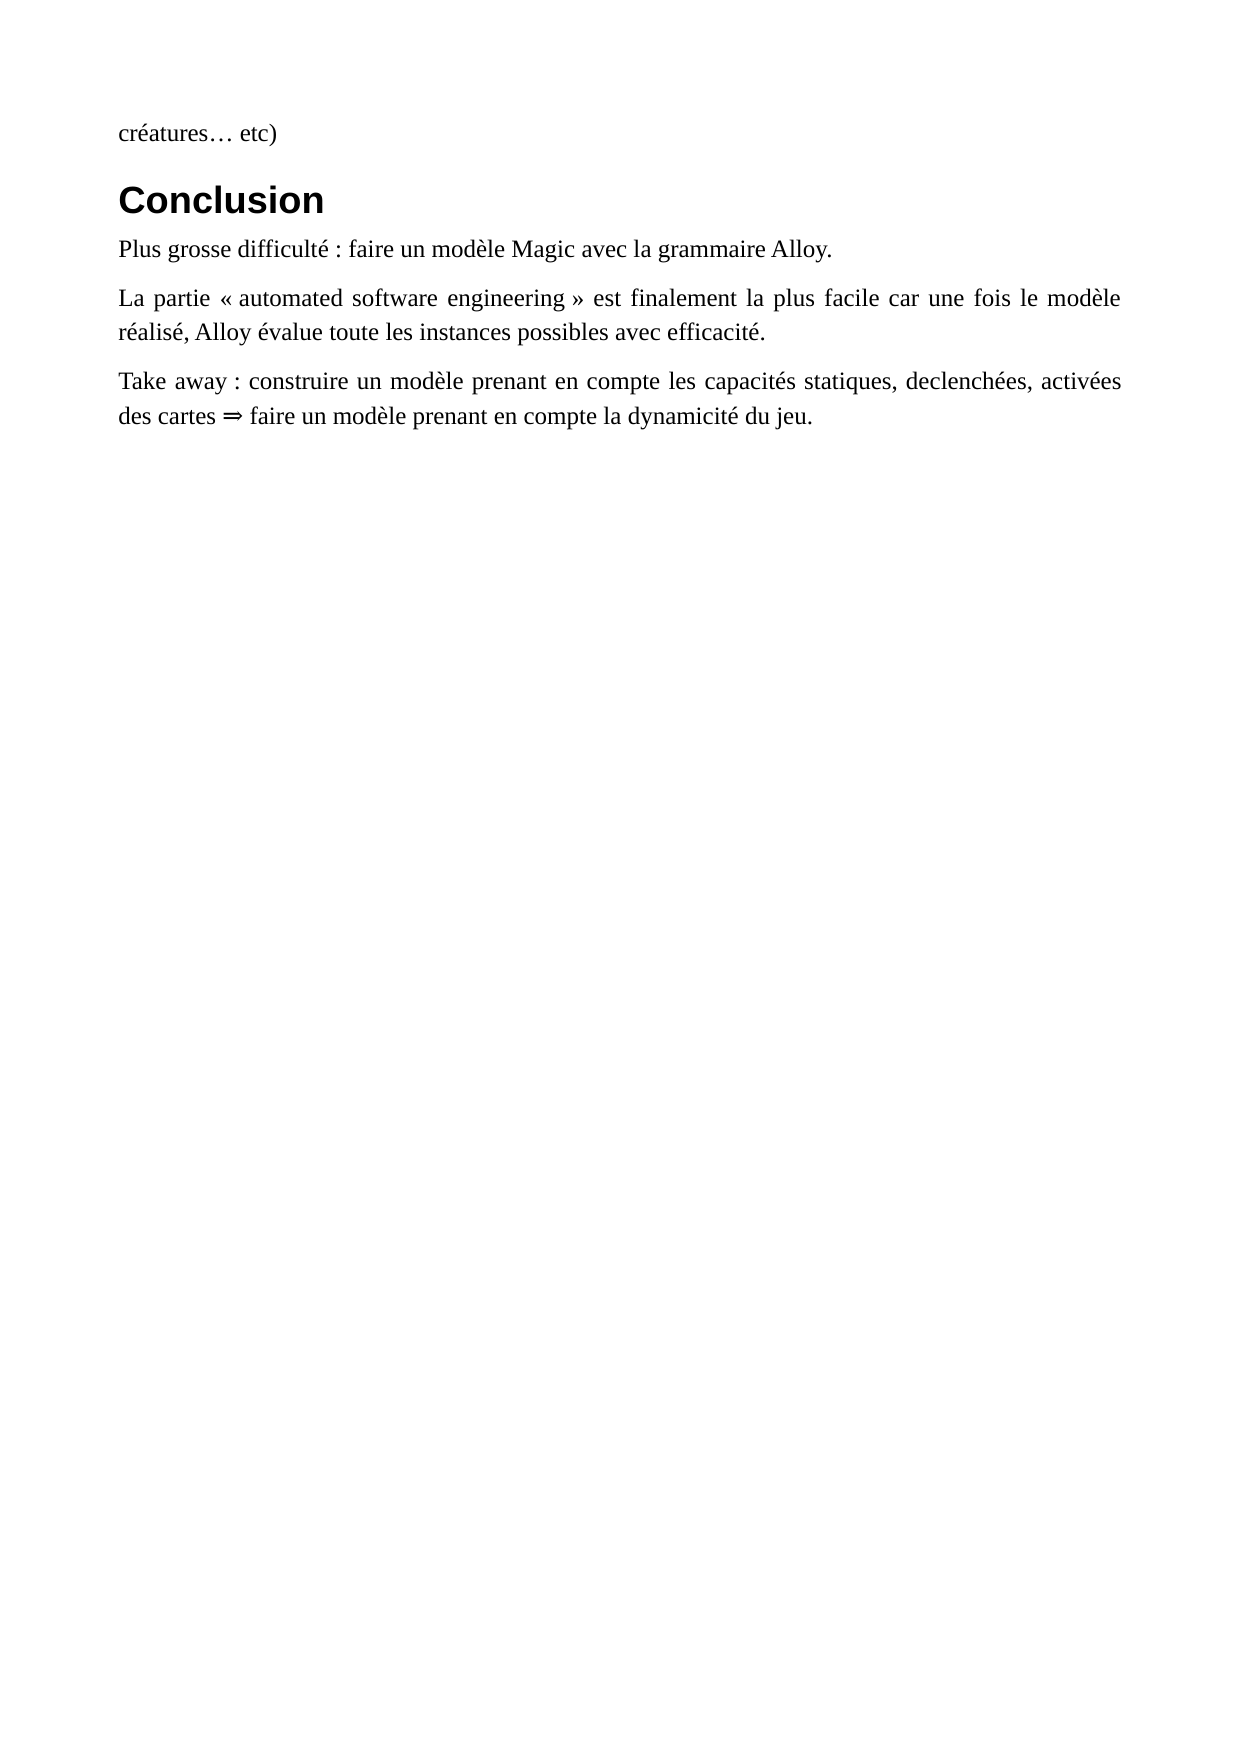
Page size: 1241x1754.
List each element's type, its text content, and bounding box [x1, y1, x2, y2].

subtitle Conclusion [118, 178, 1122, 221]
text créatures… etc) [118, 118, 1122, 147]
text La partie « automated software engineering » est finalement la plus facile car une fois le modèle réalisé, Alloy évalue toute les instances possibles avec efficacité. [118, 283, 1122, 346]
text Take away : construire un modèle prenant en compte les capacités statiques, declenchées, activées des cartes ⇒ faire un modèle prenant en compte la dynamicité du jeu. [118, 366, 1122, 429]
text Plus grosse difficulté : faire un modèle Magic avec la grammaire Alloy. [118, 234, 1122, 262]
